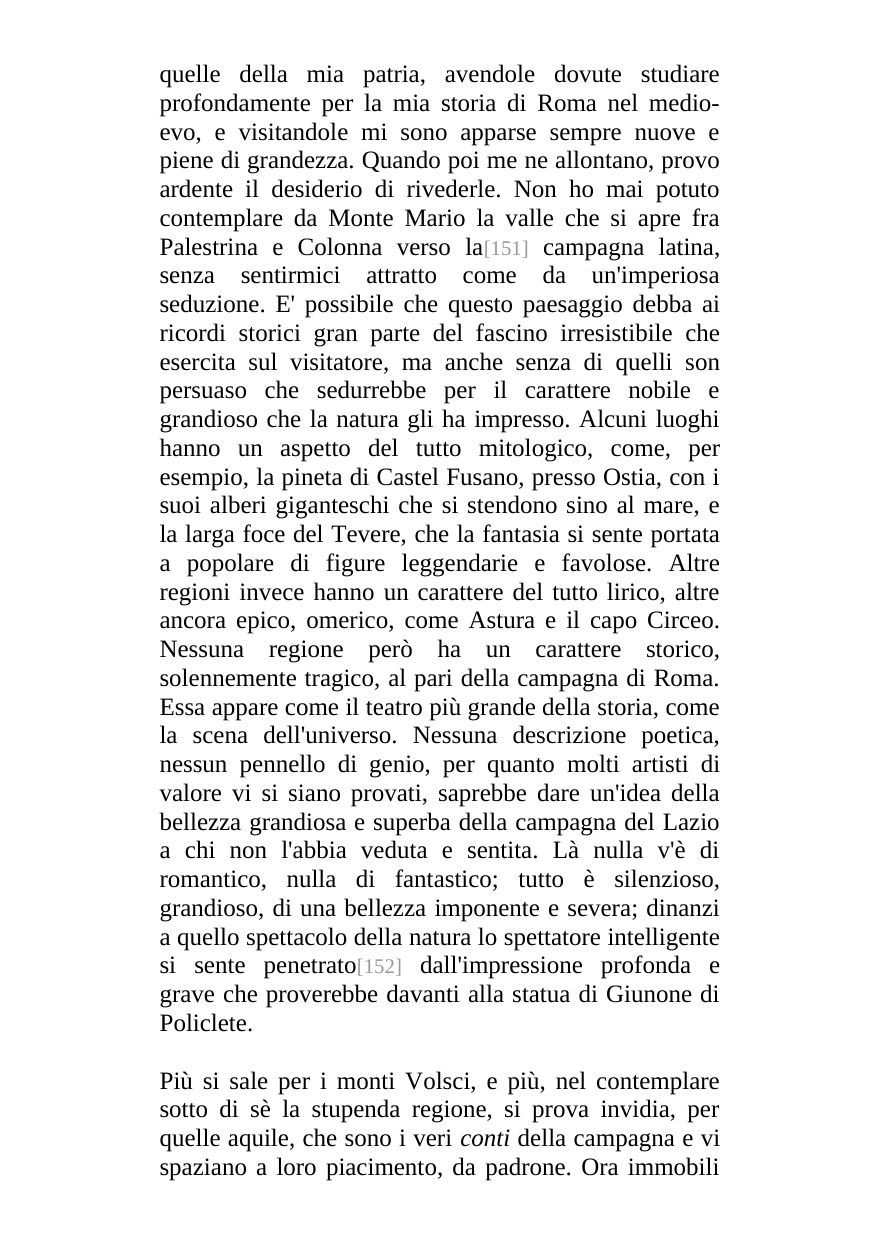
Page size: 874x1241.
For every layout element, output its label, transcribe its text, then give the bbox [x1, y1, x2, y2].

text quelle della mia patria, avendole dovute studiare profondamente per la mia storia di Roma nel medio-evo, e visitandole mi sono apparse sempre nuove e piene di grandezza. Quando poi me ne allontano, provo ardente il desiderio di rivederle. Non ho mai potuto contemplare da Monte Mario la valle che si apre fra Palestrina e Colonna verso la[151] campagna latina, senza sentirmici attratto come da un'imperiosa seduzione. E' possibile che questo paesaggio debba ai ricordi storici gran parte del fascino irresistibile che esercita sul visitatore, ma anche senza di quelli son persuaso che sedurrebbe per il carattere nobile e grandioso che la natura gli ha impresso. Alcuni luoghi hanno un aspetto del tutto mitologico, come, per esempio, la pineta di Castel Fusano, presso Ostia, con i suoi alberi giganteschi che si stendono sino al mare, e la larga foce del Tevere, che la fantasia si sente portata a popolare di figure leggendarie e favolose. Altre regioni invece hanno un carattere del tutto lirico, altre ancora epico, omerico, come Astura e il capo Circeo. Nessuna regione però ha un carattere storico, solennemente tragico, al pari della campagna di Roma. Essa appare come il teatro più grande della storia, come la scena dell'universo. Nessuna descrizione poetica, nessun pennello di genio, per quanto molti artisti di valore vi si siano provati, saprebbe dare un'idea della bellezza grandiosa e superba della campagna del Lazio a chi non l'abbia veduta e sentita. Là nulla v'è di romantico, nulla di fantastico; tutto è silenzioso, grandioso, di una bellezza imponente e severa; dinanzi a quello spettacolo della natura lo spettatore intelligente si sente penetrato[152] dall'impressione profonda e grave che proverebbe davanti alla statua di Giunone di Policlete. [159, 59, 720, 1037]
text Più si sale per i monti Volsci, e più, nel contemplare sotto di sè la stupenda regione, si prova invidia, per quelle aquile, che sono i veri conti della campagna e vi spaziano a loro piacimento, da padrone. Ora immobili [159, 1066, 720, 1181]
